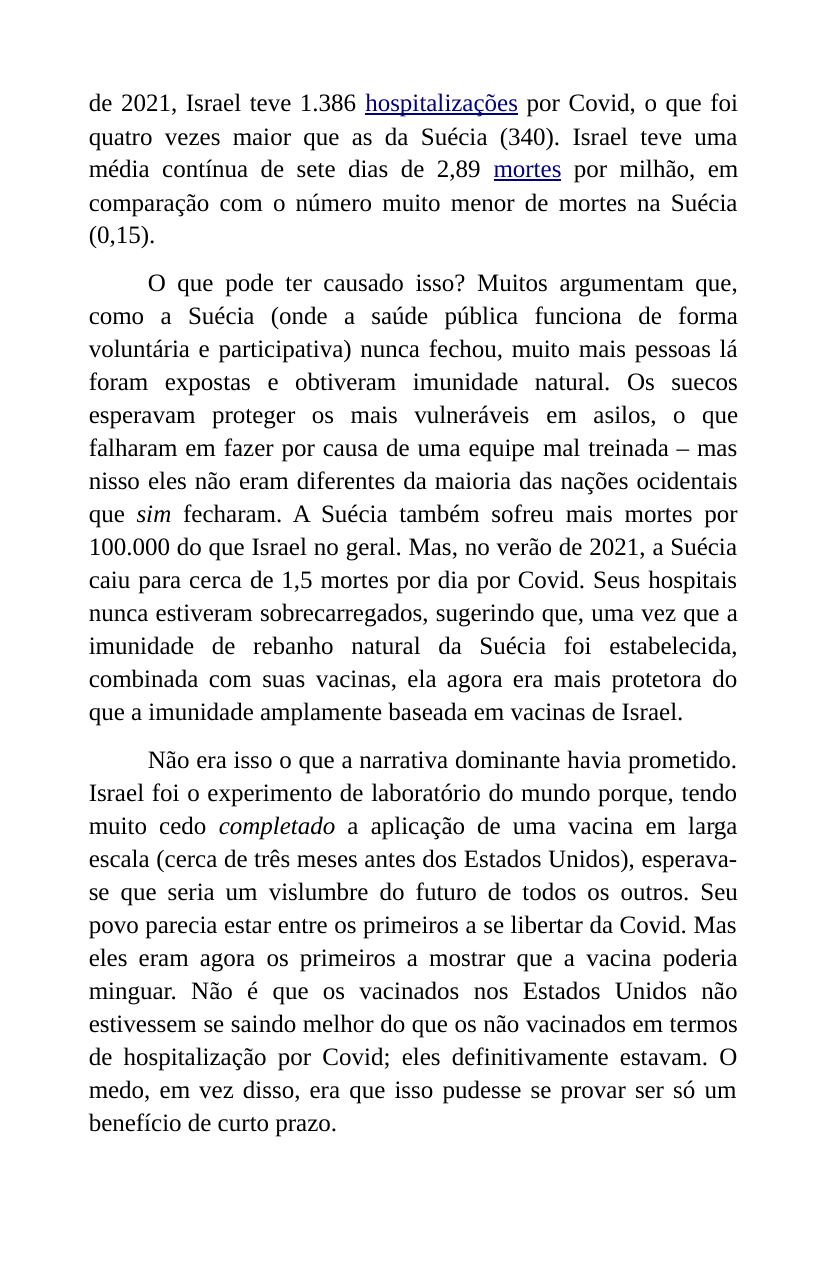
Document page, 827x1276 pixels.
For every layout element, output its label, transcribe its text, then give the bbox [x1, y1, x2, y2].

text O que pode ter causado isso? Muitos argumentam que, como a Suécia (onde a saúde pública funciona de forma voluntária e participativa) nunca fechou, muito mais pessoas lá foram expostas e obtiveram imunidade natural. Os suecos esperavam proteger os mais vulneráveis ​​em asilos, o que falharam em fazer por causa de uma equipe mal treinada – mas nisso eles não eram diferentes da maioria das nações ocidentais que sim fecharam. A Suécia também sofreu mais mortes por 100.000 do que Israel no geral. Mas, no verão de 2021, a Suécia caiu para cerca de 1,5 mortes por dia por Covid. Seus hospitais nunca estiveram sobrecarregados, sugerindo que, uma vez que a imunidade de rebanho natural da Suécia foi estabelecida, combinada com suas vacinas, ela agora era mais protetora do que a imunidade amplamente baseada em vacinas de Israel. [88, 268, 738, 726]
text Não era isso o que a narrativa dominante havia prometido. Israel foi o experimento de laboratório do mundo porque, tendo muito cedo completado a aplicação de uma vacina em larga escala (cerca de três meses antes dos Estados Unidos), esperava-se que seria um vislumbre do futuro de todos os outros. Seu povo parecia estar entre os primeiros a se libertar da Covid. Mas eles eram agora os primeiros a mostrar que a vacina poderia minguar. Não é que os vacinados nos Estados Unidos não estivessem se saindo melhor do que os não vacinados em termos de hospitalização por Covid; eles definitivamente estavam. O medo, em vez disso, era que isso pudesse se provar ser só um benefício de curto prazo. [88, 745, 738, 1137]
text de 2021, Israel teve 1.386 hospitalizações por Covid, o que foi quatro vezes maior que as da Suécia (340). Israel teve uma média contínua de sete dias de 2,89 mortes por milhão, em comparação com o número muito menor de mortes na Suécia (0,15). [88, 88, 738, 249]
